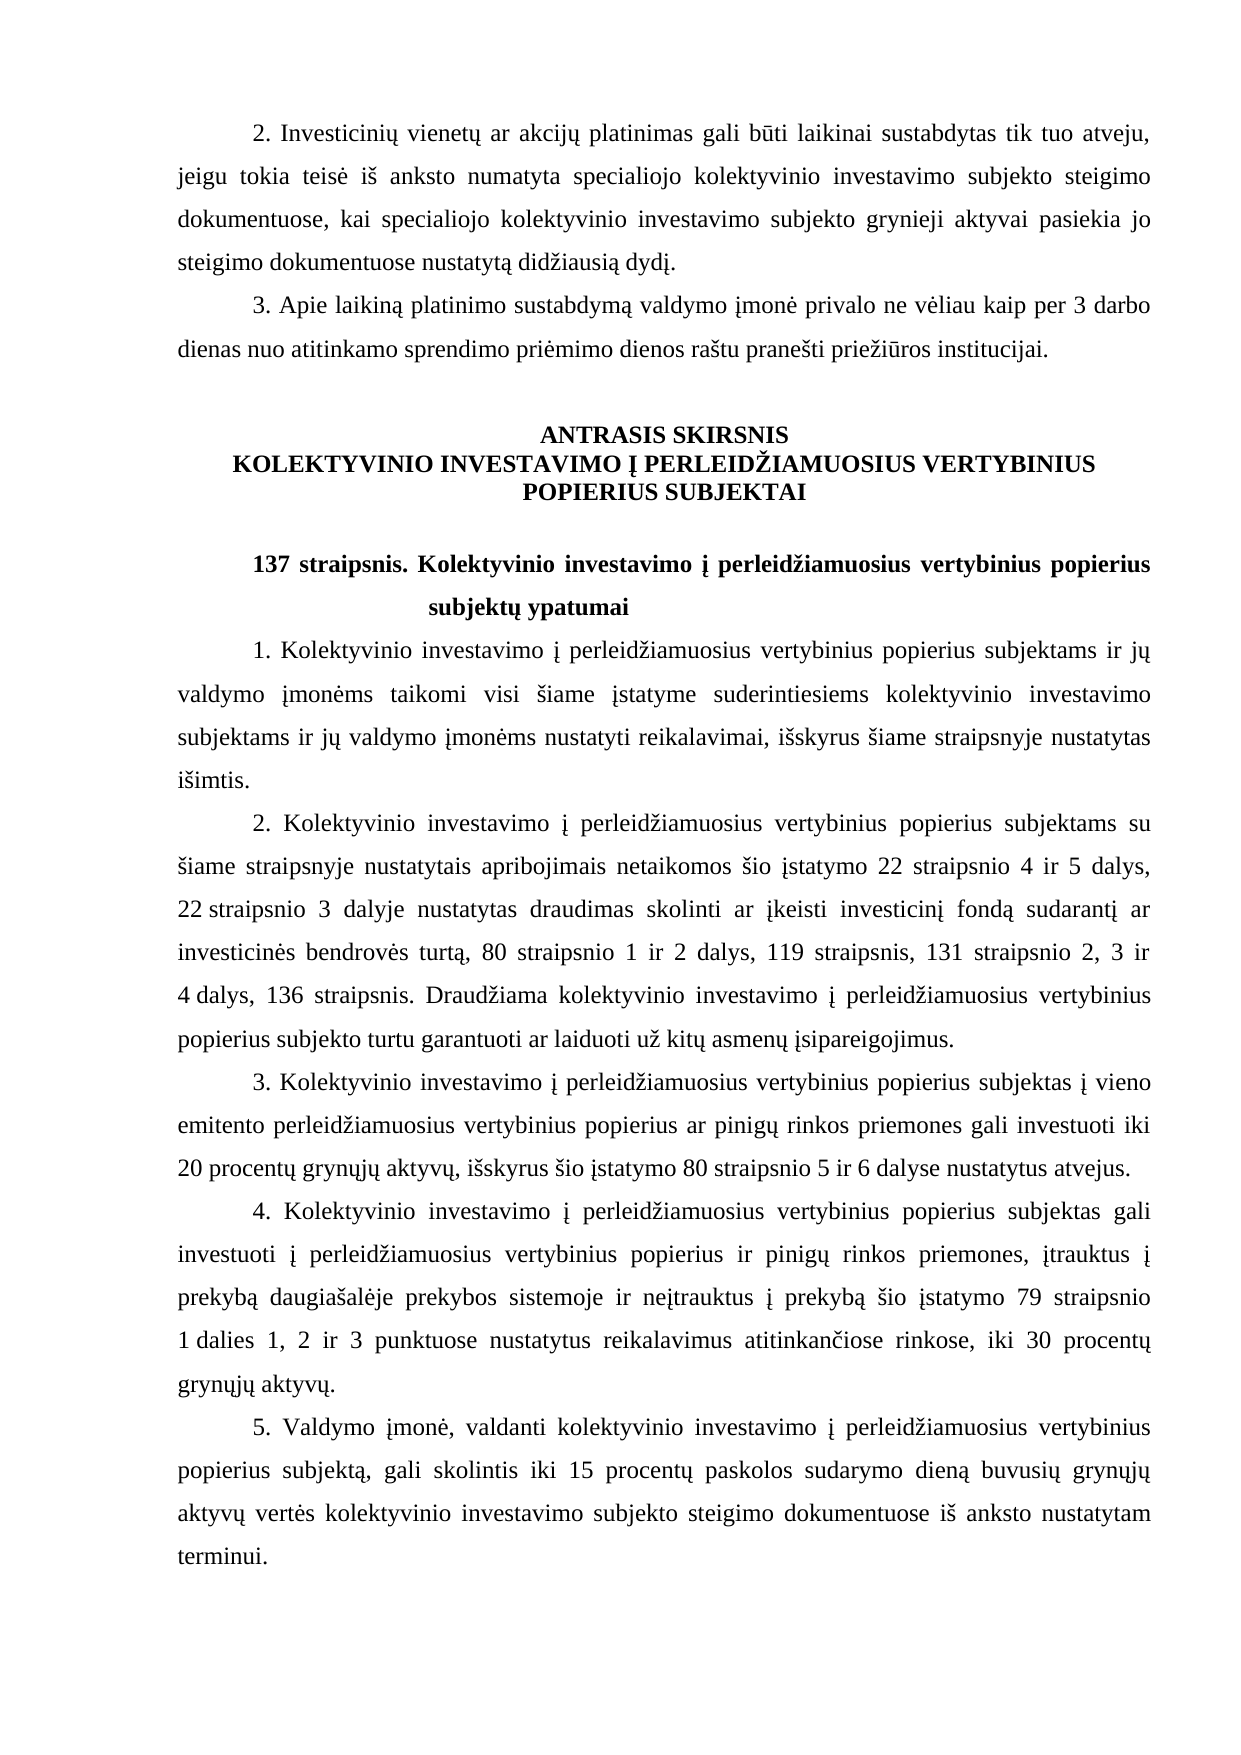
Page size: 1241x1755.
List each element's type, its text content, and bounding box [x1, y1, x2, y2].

text 2. Investicinių vienetų ar akcijų platinimas gali būti laikinai sustabdytas tik tuo atveju, jeigu tokia teisė iš anksto numatyta specialiojo kolektyvinio investavimo subjekto steigimo dokumentuose, kai specialiojo kolektyvinio investavimo subjekto grynieji aktyvai pasiekia jo steigimo dokumentuose nustatytą didžiausią dydį. [177, 118, 1152, 276]
text 1. Kolektyvinio investavimo į perleidžiamuosius vertybinius popierius subjektams ir jų valdymo įmonėms taikomi visi šiame įstatyme suderintiesiems kolektyvinio investavimo subjektams ir jų valdymo įmonėms nustatyti reikalavimai, išskyrus šiame straipsnyje nustatytas išimtis. [177, 636, 1152, 794]
text 3. Kolektyvinio investavimo į perleidžiamuosius vertybinius popierius subjektas į vieno emitento perleidžiamuosius vertybinius popierius ar pinigų rinkos priemones gali investuoti iki 20 procentų grynųjų aktyvų, išskyrus šio įstatymo 80 straipsnio 5 ir 6 dalyse nustatytus atvejus. [177, 1067, 1152, 1182]
text ANTRASIS SKIRSNIS [177, 420, 1152, 449]
text 5. Valdymo įmonė, valdanti kolektyvinio investavimo į perleidžiamuosius vertybinius popierius subjektą, gali skolintis iki 15 procentų paskolos sudarymo dieną buvusių grynųjų aktyvų vertės kolektyvinio investavimo subjekto steigimo dokumentuose iš anksto nustatytam terminui. [177, 1412, 1152, 1570]
text 137 straipsnis. Kolektyvinio investavimo į perleidžiamuosius vertybinius popierius subjektų ypatumai [252, 549, 1152, 621]
text KOLEKTYVINIO INVESTAVIMO Į PERLEIDŽIAMUOSIUS VERTYBINIUS POPIERIUS SUBJEKTAI [177, 449, 1152, 506]
text 4. Kolektyvinio investavimo į perleidžiamuosius vertybinius popierius subjektas gali investuoti į perleidžiamuosius vertybinius popierius ir pinigų rinkos priemones, įtrauktus į prekybą daugiašalėje prekybos sistemoje ir neįtrauktus į prekybą šio įstatymo 79 straipsnio 1 dalies 1, 2 ir 3 punktuose nustatytus reikalavimus atitinkančiose rinkose, iki 30 procentų grynųjų aktyvų. [177, 1196, 1152, 1397]
text 2. Kolektyvinio investavimo į perleidžiamuosius vertybinius popierius subjektams su šiame straipsnyje nustatytais apribojimais netaikomos šio įstatymo 22 straipsnio 4 ir 5 dalys, 22 straipsnio 3 dalyje nustatytas draudimas skolinti ar įkeisti investicinį fondą sudarantį ar investicinės bendrovės turtą, 80 straipsnio 1 ir 2 dalys, 119 straipsnis, 131 straipsnio 2, 3 ir 4 dalys, 136 straipsnis. Draudžiama kolektyvinio investavimo į perleidžiamuosius vertybinius popierius subjekto turtu garantuoti ar laiduoti už kitų asmenų įsipareigojimus. [177, 808, 1152, 1052]
text 3. Apie laikiną platinimo sustabdymą valdymo įmonė privalo ne vėliau kaip per 3 darbo dienas nuo atitinkamo sprendimo priėmimo dienos raštu pranešti priežiūros institucijai. [177, 291, 1152, 362]
